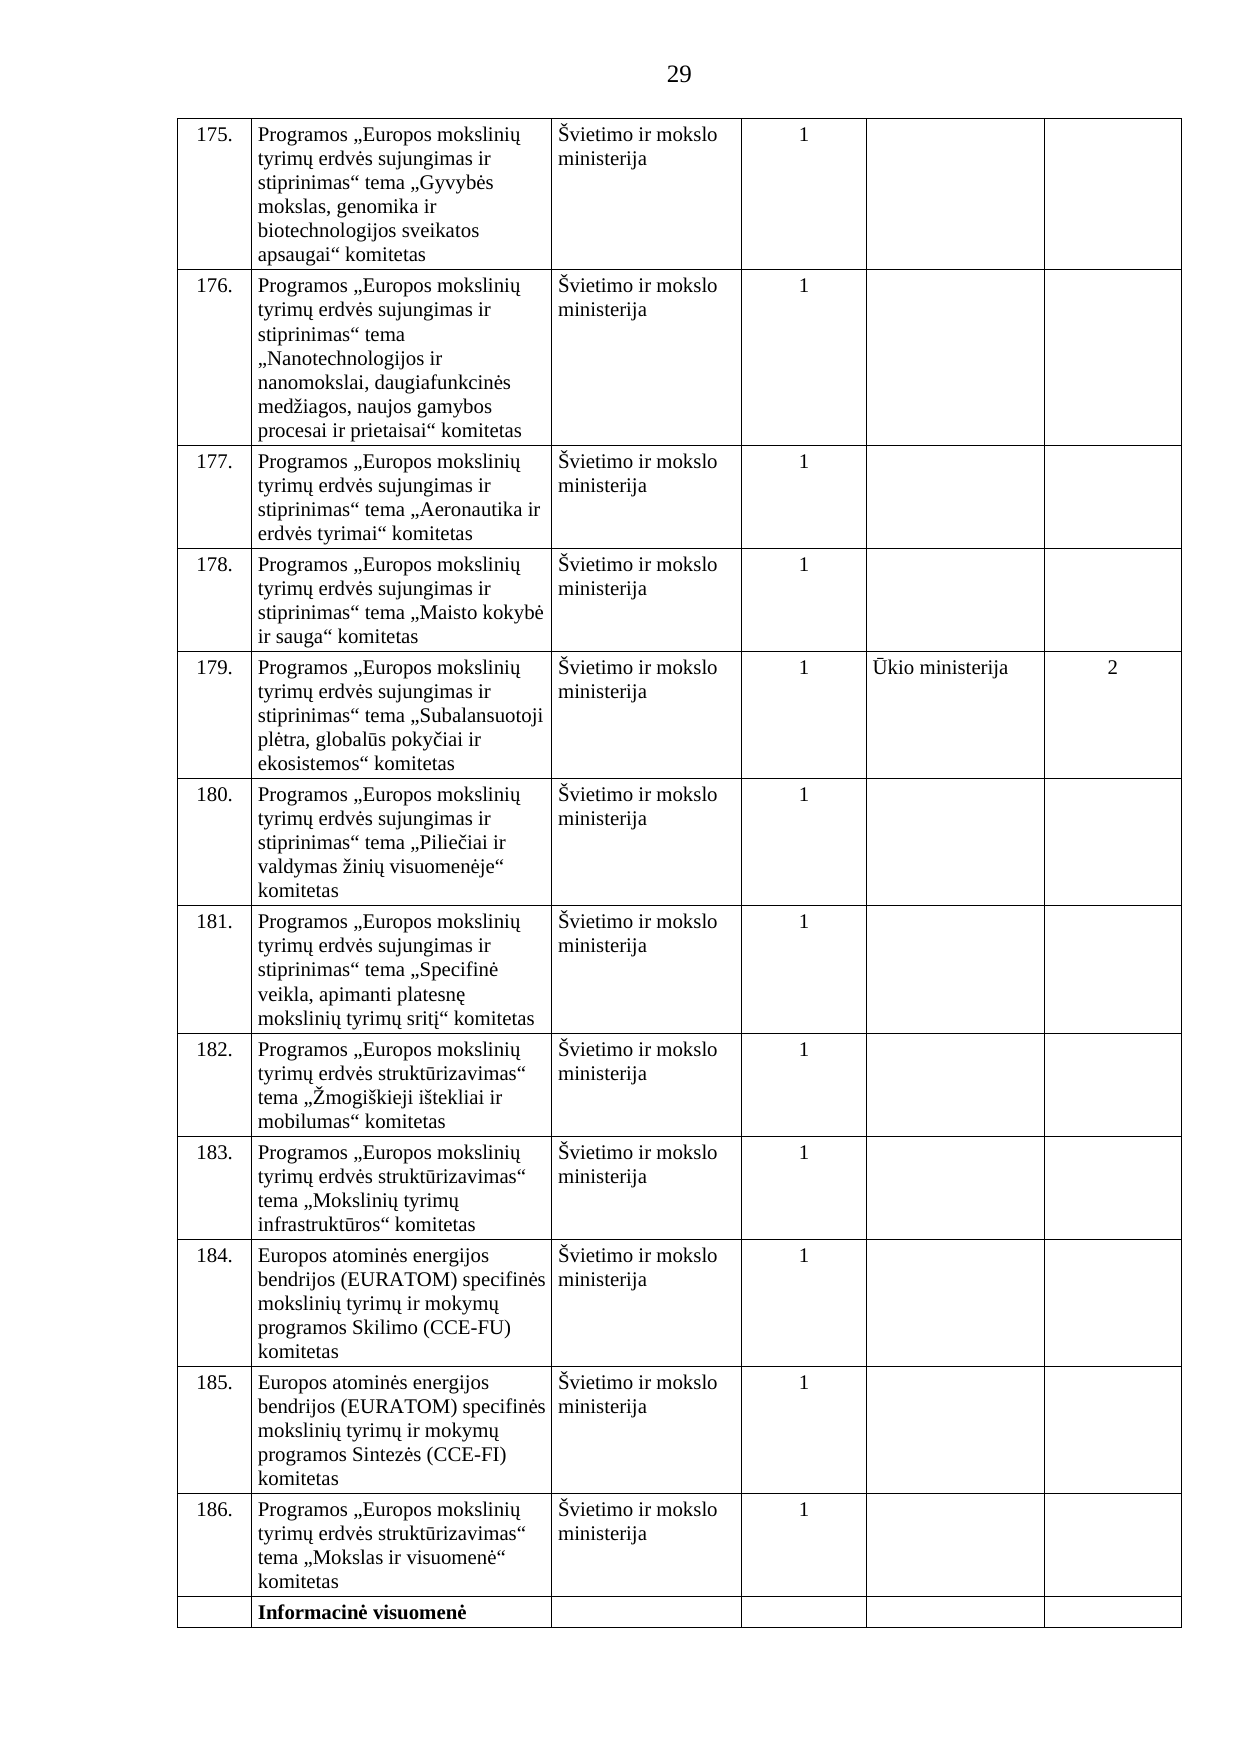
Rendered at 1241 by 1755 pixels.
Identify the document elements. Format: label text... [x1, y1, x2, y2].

table_cell [867, 906, 1044, 1032]
table_cell 183. [178, 1137, 251, 1239]
table_cell [178, 1597, 251, 1627]
table_cell Programos „Europos mokslinių tyrimų erdvės sujungimas ir stiprinimas“ tema „Nanotechnologijos ir nanomokslai, daugiafunkcinės medžiagos, naujos gamybos procesai ir prietaisai“ komitetas [252, 270, 551, 445]
table_cell 1 [742, 446, 866, 548]
table_cell Programos „Europos mokslinių tyrimų erdvės sujungimas ir stiprinimas“ tema „Piliečiai ir valdymas žinių visuomenėje“ komitetas [252, 779, 551, 905]
table_cell [867, 1367, 1044, 1493]
table_cell 175. [178, 119, 251, 269]
table_cell [867, 446, 1044, 548]
table_cell Švietimo ir mokslo ministerija [552, 652, 741, 778]
table_cell [1045, 1240, 1181, 1366]
table_cell [867, 1034, 1044, 1136]
table_cell Programos „Europos mokslinių tyrimų erdvės struktūrizavimas“ tema „Mokslinių tyrimų infrastruktūros“ komitetas [252, 1137, 551, 1239]
table_cell [867, 779, 1044, 905]
table_cell 1 [742, 119, 866, 269]
table_cell [1045, 1494, 1181, 1596]
table_cell 1 [742, 652, 866, 778]
table_cell [552, 1597, 741, 1627]
table_cell Švietimo ir mokslo ministerija [552, 1367, 741, 1493]
table_cell Programos „Europos mokslinių tyrimų erdvės sujungimas ir stiprinimas“ tema „Specifinė veikla, apimanti platesnę mokslinių tyrimų sritį“ komitetas [252, 906, 551, 1032]
table_cell 1 [742, 1137, 866, 1239]
table_cell 1 [742, 270, 866, 445]
table_cell Europos atominės energijos bendrijos (EURATOM) specifinės mokslinių tyrimų ir mokymų programos Skilimo (CCE-FU) komitetas [252, 1240, 551, 1366]
table_cell Informacinė visuomenė [252, 1597, 551, 1627]
table_cell 1 [742, 1240, 866, 1366]
table_cell Švietimo ir mokslo ministerija [552, 1034, 741, 1136]
table_cell 181. [178, 906, 251, 1032]
table_cell 176. [178, 270, 251, 445]
table_cell 184. [178, 1240, 251, 1366]
table_cell [1045, 906, 1181, 1032]
table_cell [1045, 119, 1181, 269]
table_cell [1045, 270, 1181, 445]
table_cell Švietimo ir mokslo ministerija [552, 549, 741, 651]
table_cell Švietimo ir mokslo ministerija [552, 119, 741, 269]
table_cell Švietimo ir mokslo ministerija [552, 1240, 741, 1366]
table_cell [1045, 446, 1181, 548]
table_cell 177. [178, 446, 251, 548]
table_cell [1045, 1034, 1181, 1136]
table_cell 185. [178, 1367, 251, 1493]
table_cell Programos „Europos mokslinių tyrimų erdvės struktūrizavimas“ tema „Mokslas ir visuomenė“ komitetas [252, 1494, 551, 1596]
table_cell Programos „Europos mokslinių tyrimų erdvės sujungimas ir stiprinimas“ tema „Subalansuotoji plėtra, globalūs pokyčiai ir ekosistemos“ komitetas [252, 652, 551, 778]
table_cell 182. [178, 1034, 251, 1136]
table_cell [1045, 549, 1181, 651]
table_cell [742, 1597, 866, 1627]
table_cell 2 [1045, 652, 1181, 778]
table_cell Programos „Europos mokslinių tyrimų erdvės sujungimas ir stiprinimas“ tema „Maisto kokybė ir sauga“ komitetas [252, 549, 551, 651]
table_cell Programos „Europos mokslinių tyrimų erdvės struktūrizavimas“ tema „Žmogiškieji ištekliai ir mobilumas“ komitetas [252, 1034, 551, 1136]
table_cell [867, 270, 1044, 445]
table_cell [867, 1137, 1044, 1239]
table_cell 1 [742, 1367, 866, 1493]
table_cell 1 [742, 906, 866, 1032]
table_cell [1045, 779, 1181, 905]
table_cell 178. [178, 549, 251, 651]
table_cell [867, 1494, 1044, 1596]
table_cell 1 [742, 779, 866, 905]
table_cell [867, 1597, 1044, 1627]
table_cell 180. [178, 779, 251, 905]
table_cell [867, 119, 1044, 269]
table_cell 186. [178, 1494, 251, 1596]
table_cell Švietimo ir mokslo ministerija [552, 906, 741, 1032]
table_cell Švietimo ir mokslo ministerija [552, 1494, 741, 1596]
table_cell 179. [178, 652, 251, 778]
table_cell 1 [742, 549, 866, 651]
table_cell [1045, 1367, 1181, 1493]
table_cell [867, 1240, 1044, 1366]
table_cell [867, 549, 1044, 651]
table_cell Švietimo ir mokslo ministerija [552, 1137, 741, 1239]
table_cell Europos atominės energijos bendrijos (EURATOM) specifinės mokslinių tyrimų ir mokymų programos Sintezės (CCE-FI) komitetas [252, 1367, 551, 1493]
table_cell [1045, 1137, 1181, 1239]
table_cell Programos „Europos mokslinių tyrimų erdvės sujungimas ir stiprinimas“ tema „Gyvybės mokslas, genomika ir biotechnologijos sveikatos apsaugai“ komitetas [252, 119, 551, 269]
table_cell [1045, 1597, 1181, 1627]
table_cell Ūkio ministerija [867, 652, 1044, 778]
table_cell Švietimo ir mokslo ministerija [552, 779, 741, 905]
table_cell 1 [742, 1034, 866, 1136]
table_cell Švietimo ir mokslo ministerija [552, 446, 741, 548]
table_cell Programos „Europos mokslinių tyrimų erdvės sujungimas ir stiprinimas“ tema „Aeronautika ir erdvės tyrimai“ komitetas [252, 446, 551, 548]
table_cell 1 [742, 1494, 866, 1596]
table_cell Švietimo ir mokslo ministerija [552, 270, 741, 445]
